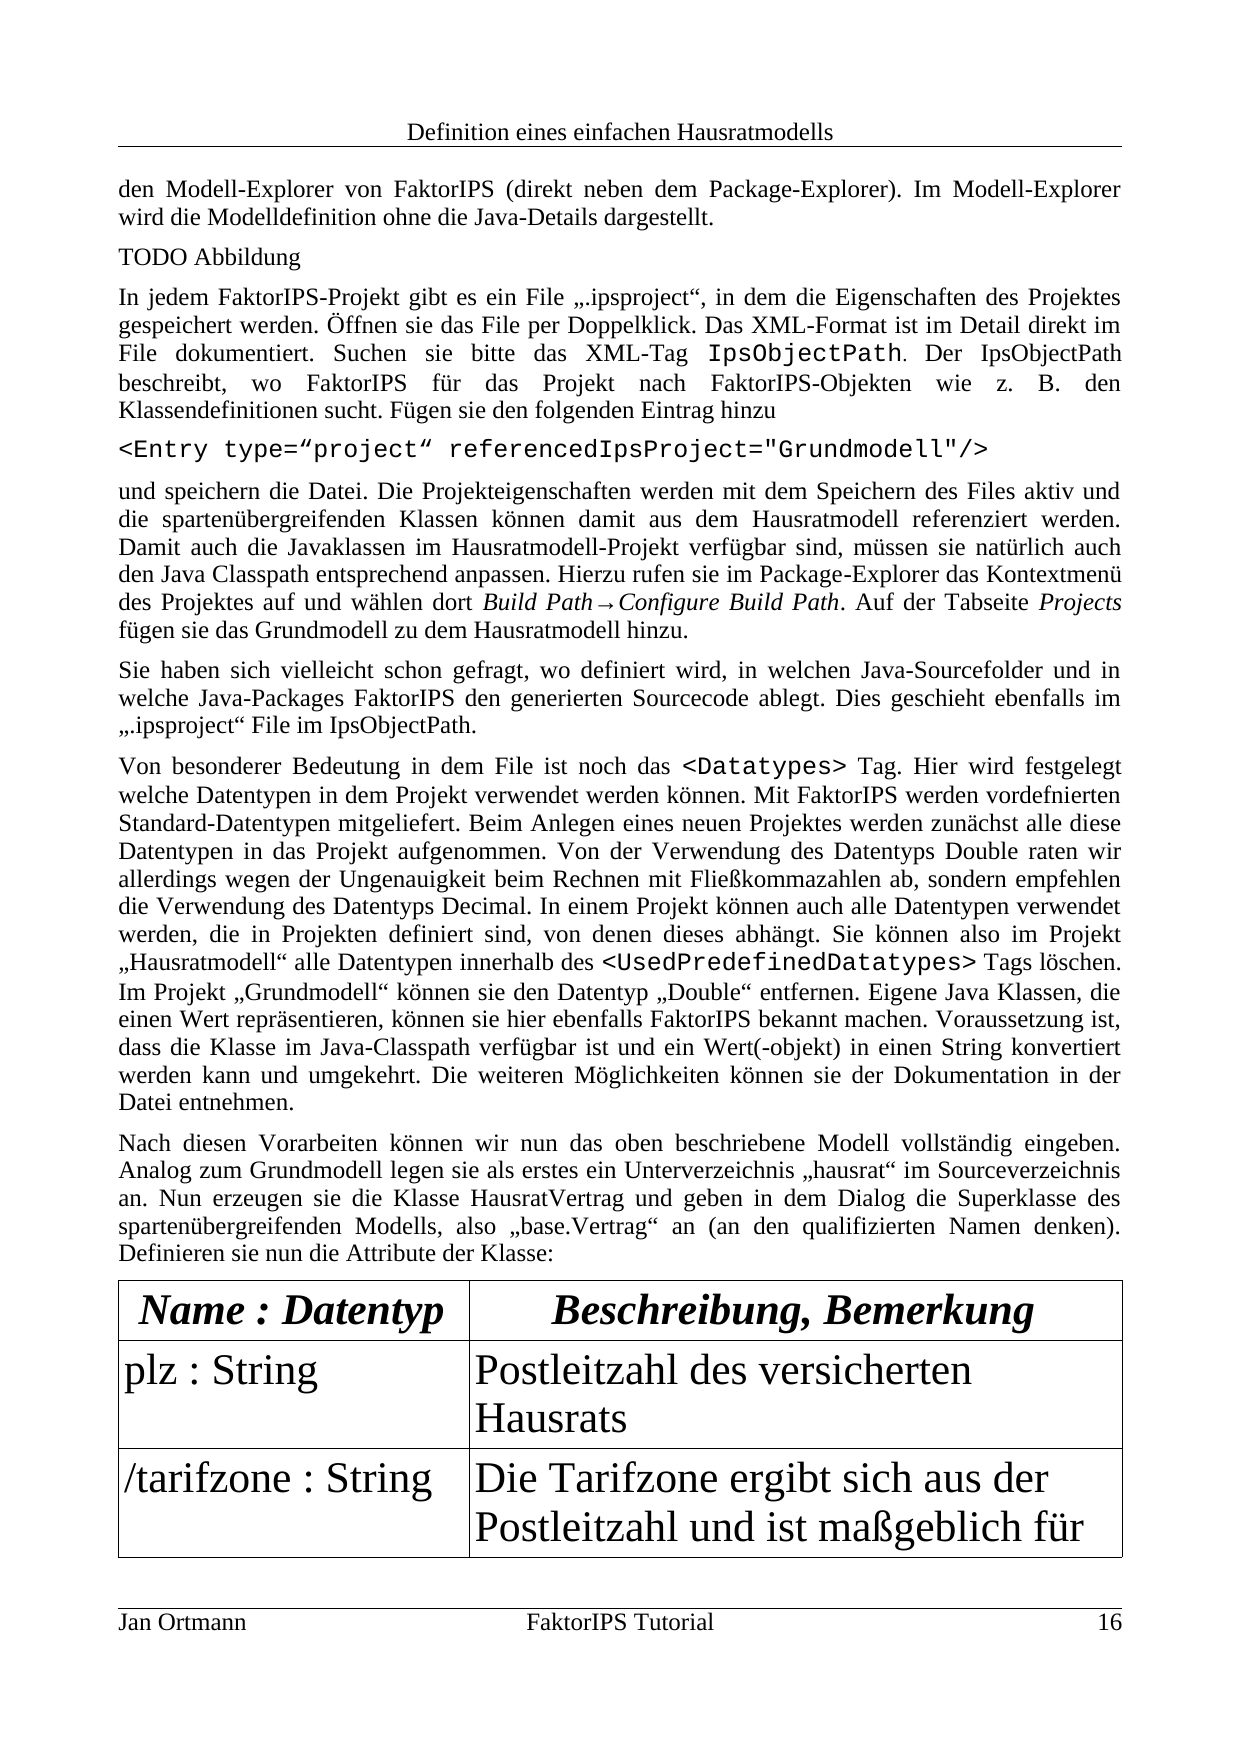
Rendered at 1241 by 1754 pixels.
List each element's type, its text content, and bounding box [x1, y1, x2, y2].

table_cell Postleitzahl des versicherten Hausrats [470, 1341, 1122, 1448]
table_cell Die Tarifzone ergibt sich aus der Postleitzahl und ist maßgeblich für [470, 1449, 1122, 1557]
text TODO Abbildung [118, 243, 1122, 271]
text den Modell-Explorer von FaktorIPS (direkt neben dem Package-Explorer). Im Modell-Explorer wird die Modelldefinition ohne die Java-Details dargestellt. [118, 175, 1122, 231]
table_header Name : Datentyp [119, 1281, 469, 1340]
text und speichern die Datei. Die Projekteigenschaften werden mit dem Speichern des Files aktiv und die spartenübergreifenden Klassen können damit aus dem Hausratmodell referenziert werden. Damit auch die Javaklassen im Hausratmodell-Projekt verfügbar sind, müssen sie natürlich auch den Java Classpath entsprechend anpassen. Hierzu rufen sie im Package‑Explorer das Kontextmenü des Projektes auf und wählen dort Build Path→Configure Build Path. Auf der Tabseite Projects fügen sie das Grundmodell zu dem Hausratmodell hinzu. [118, 477, 1122, 644]
text Sie haben sich vielleicht schon gefragt, wo definiert wird, in welchen Java-Sourcefolder und in welche Java-Packages FaktorIPS den generierten Sourcecode ablegt. Dies geschieht ebenfalls im „.ipsproject“ File im IpsObjectPath. [118, 656, 1122, 739]
table_header Beschreibung, Bemerkung [470, 1281, 1122, 1340]
text Von besonderer Bedeutung in dem File ist noch das <Datatypes> Tag. Hier wird festgelegt welche Datentypen in dem Projekt verwendet werden können. Mit FaktorIPS werden vordefnierten Standard-Datentypen mitgeliefert. Beim Anlegen eines neuen Projektes werden zunächst alle diese Datentypen in das Projekt aufgenommen. Von der Verwendung des Datentyps Double raten wir allerdings wegen der Ungenauigkeit beim Rechnen mit Fließkommazahlen ab, sondern empfehlen die Verwendung des Datentyps Decimal. In einem Projekt können auch alle Datentypen verwendet werden, die in Projekten definiert sind, von denen dieses abhängt. Sie können also im Projekt „Hausratmodell“ alle Datentypen innerhalb des <UsedPredefinedDatatypes> Tags löschen. Im Projekt „Grundmodell“ können sie den Datentyp „Double“ entfernen. Eigene Java Klassen, die einen Wert repräsentieren, können sie hier ebenfalls FaktorIPS bekannt machen. Voraussetzung ist, dass die Klasse im Java-Classpath verfügbar ist und ein Wert(-objekt) in einen String konvertiert werden kann und umgekehrt. Die weiteren Möglichkeiten können sie der Dokumentation in der Datei entnehmen. [118, 752, 1122, 1116]
text <Entry type=“project“ referencedIpsProject="Grundmodell"/> [118, 437, 1122, 465]
text In jedem FaktorIPS-Projekt gibt es ein File „.ipsproject“, in dem die Eigenschaften des Projektes gespeichert werden. Öffnen sie das File per Doppelklick. Das XML-Format ist im Detail direkt im File dokumentiert. Suchen sie bitte das XML-Tag IpsObjectPath. Der IpsObjectPath beschreibt, wo FaktorIPS für das Projekt nach FaktorIPS-Objekten wie z. B. den Klassendefinitionen sucht. Fügen sie den folgenden Eintrag hinzu [118, 283, 1122, 424]
table_cell /tarifzone : String [119, 1449, 469, 1557]
table_cell plz : String [119, 1341, 469, 1448]
text Nach diesen Vorarbeiten können wir nun das oben beschriebene Modell vollständig eingeben. Analog zum Grundmodell legen sie als erstes ein Unterverzeichnis „hausrat“ im Sourceverzeichnis an. Nun erzeugen sie die Klasse HausratVertrag und geben in dem Dialog die Superklasse des spartenüber­greifenden Modells, also „base.Vertrag“ an (an den qualifizierten Namen denken). Definieren sie nun die Attribute der Klasse: [118, 1129, 1122, 1267]
